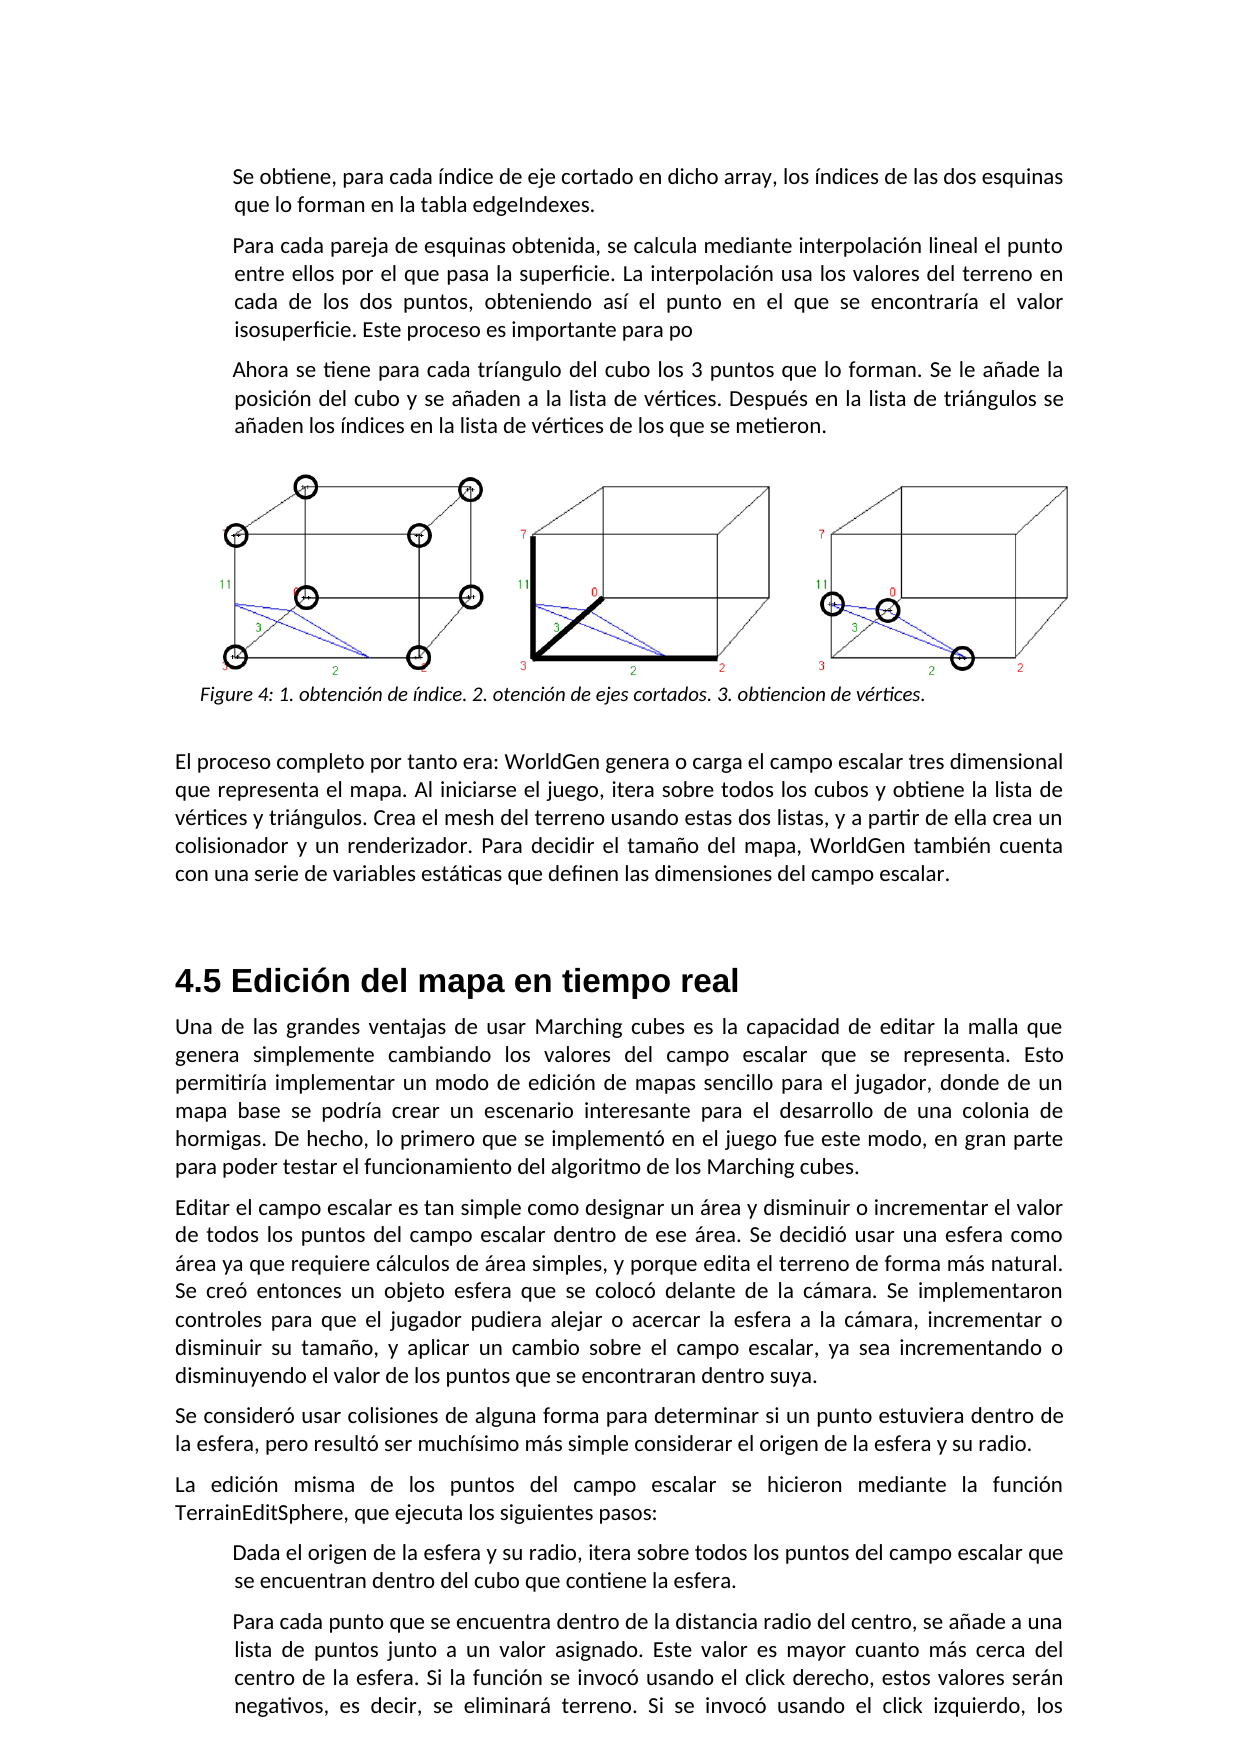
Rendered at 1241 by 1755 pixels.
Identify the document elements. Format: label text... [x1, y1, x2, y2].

subtitle Edición del mapa en tiempo real [175, 961, 1065, 999]
text Editar el campo escalar es tan simple como designar un área y disminuir o incrementar el valor de todos los puntos del campo escalar dentro de ese área. Se decidió usar una esfera como área ya que requiere cálculos de área simples, y porque edita el terreno de forma más natural. Se creó entonces un objeto esfera que se colocó delante de la cámara. Se implementaron controles para que el jugador pudiera alejar o acercar la esfera a la cámara, incrementar o disminuir su tamaño, y aplicar un cambio sobre el campo escalar, ya sea incrementando o disminuyendo el valor de los puntos que se encontraran dentro suya. [175, 1193, 1065, 1389]
list Se obtiene, para cada índice de eje cortado en dicho array, los índices de las dos esquinas que lo forman en la tabla edgeIndexes. [204, 162, 1065, 218]
list Para cada pareja de esquinas obtenida, se calcula mediante interpolación lineal el punto entre ellos por el que pasa la superficie. La interpolación usa los valores del terreno en cada de los dos puntos, obteniendo así el punto en el que se encontraría el valor isosuperficie. Este proceso es importante para po [204, 231, 1065, 343]
text Una de las grandes ventajas de usar Marching cubes es la capacidad de editar la malla que genera simplemente cambiando los valores del campo escalar que se representa. Esto permitiría implementar un modo de edición de mapas sencillo para el jugador, donde de un mapa base se podría crear un escenario interesante para el desarrollo de una colonia de hormigas. De hecho, lo primero que se implementó en el juego fue este modo, en gran parte para poder testar el funcionamiento del algoritmo de los Marching cubes. [175, 1012, 1065, 1180]
text Figure 4: 1. obtención de índice. 2. otención de ejes cortados. 3. obtiencion de vértices. [200, 682, 1090, 707]
list Dada el origen de la esfera y su radio, itera sobre todos los puntos del campo escalar que se encuentran dentro del cubo que contiene la esfera. [204, 1538, 1065, 1594]
list Para cada punto que se encuentra dentro de la distancia radio del centro, se añade a una lista de puntos junto a un valor asignado. Este valor es mayor cuanto más cerca del centro de la esfera. Si la función se invocó usando el click derecho, estos valores serán negativos, es decir, se eliminará terreno. Si se invocó usando el click izquierdo, los [204, 1607, 1065, 1719]
picture [200, 467, 1091, 682]
text La edición misma de los puntos del campo escalar se hicieron mediante la función TerrainEditSphere, que ejecuta los siguientes pasos: [175, 1470, 1065, 1526]
text Se consideró usar colisiones de alguna forma para determinar si un punto estuviera dentro de la esfera, pero resultó ser muchísimo más simple considerar el origen de la esfera y su radio. [175, 1401, 1065, 1457]
text El proceso completo por tanto era: WorldGen genera o carga el campo escalar tres dimensional que representa el mapa. Al iniciarse el juego, itera sobre todos los cubos y obtiene la lista de vértices y triángulos. Crea el mesh del terreno usando estas dos listas, y a partir de ella crea un colisionador y un renderizador. Para decidir el tamaño del mapa, WorldGen también cuenta con una serie de variables estáticas que definen las dimensiones del campo escalar. [175, 747, 1065, 887]
list Ahora se tiene para cada tríangulo del cubo los 3 puntos que lo forman. Se le añade la posición del cubo y se añaden a la lista de vértices. Después en la lista de triángulos se añaden los índices en la lista de vértices de los que se metieron. [204, 356, 1065, 440]
